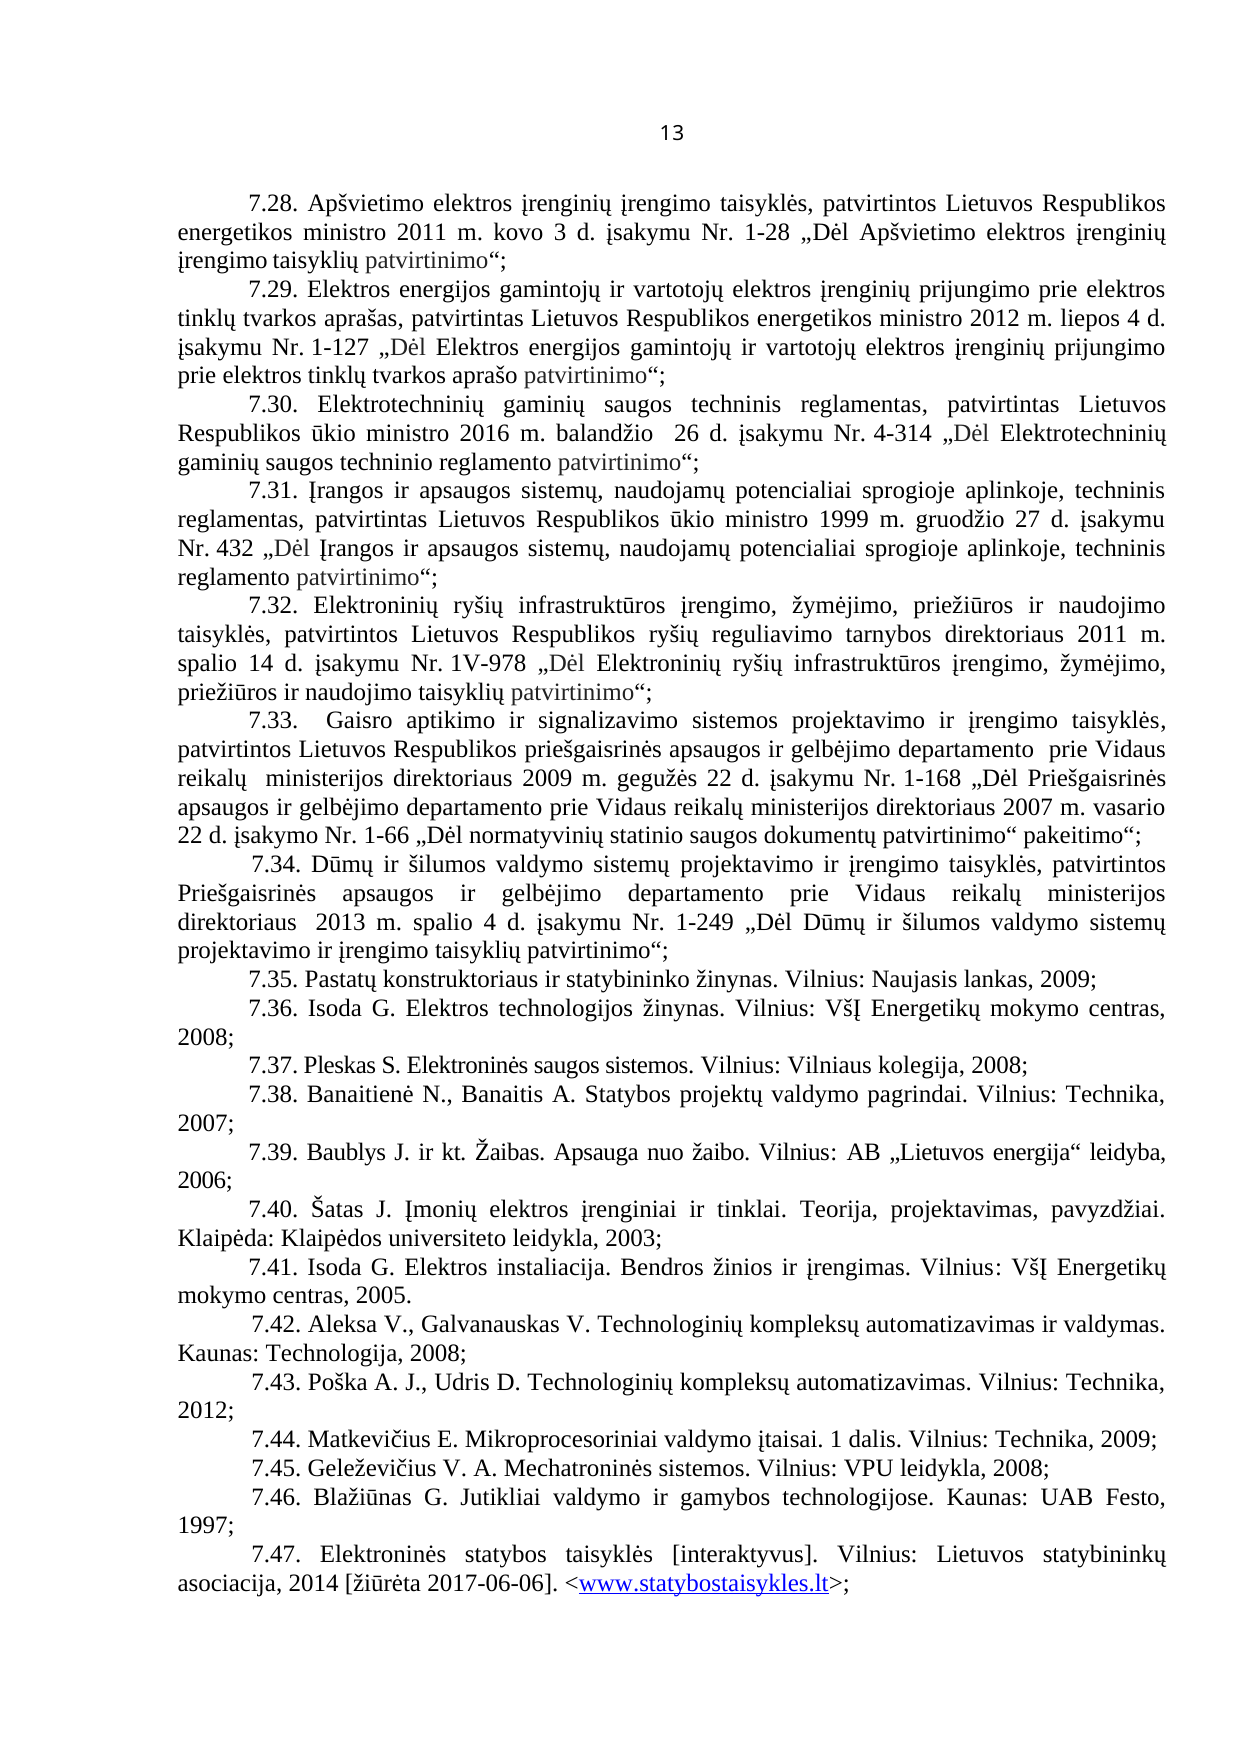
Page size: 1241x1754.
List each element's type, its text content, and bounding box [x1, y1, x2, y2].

text 7.37. Pleskas S. Elektroninės saugos sistemos. Vilnius: Vilniaus kolegija, 2008; [177, 1050, 1166, 1079]
text 7.35. Pastatų konstruktoriaus ir statybininko žinynas. Vilnius: Naujasis lankas, 2009; [177, 964, 1166, 993]
text 7.29. Elektros energijos gamintojų ir vartotojų elektros įrenginių prijungimo prie elektros tinklų tvarkos aprašas, patvirtintas Lietuvos Respublikos energetikos ministro 2012 m. liepos 4 d. įsakymu Nr. 1-127 „Dėl Elektros energijos gamintojų ir vartotojų elektros įrenginių prijungimo prie elektros tinklų tvarkos aprašo patvirtinimo“; [177, 274, 1166, 389]
text 7.46. Blažiūnas G. Jutikliai valdymo ir gamybos technologijose. Kaunas: UAB Festo, 1997; [177, 1482, 1166, 1539]
text 7.28. Apšvietimo elektros įrenginių įrengimo taisyklės, patvirtintos Lietuvos Respublikos energetikos ministro 2011 m. kovo 3 d. įsakymu Nr. 1-28 „Dėl Apšvietimo elektros įrenginių įrengimo taisyklių patvirtinimo“; [177, 188, 1166, 274]
text 7.38. Banaitienė N., Banaitis A. Statybos projektų valdymo pagrindai. Vilnius: Technika, 2007; [177, 1079, 1166, 1137]
text 7.42. Aleksa V., Galvanauskas V. Technologinių kompleksų automatizavimas ir valdymas. Kaunas: Technologija, 2008; [177, 1309, 1166, 1367]
text 7.41. Isoda G. Elektros instaliacija. Bendros žinios ir įrengimas. Vilnius: VšĮ Energetikų mokymo centras, 2005. [177, 1252, 1166, 1309]
text 7.36. Isoda G. Elektros technologijos žinynas. Vilnius: VšĮ Energetikų mokymo centras, 2008; [177, 993, 1166, 1050]
text 7.31. Įrangos ir apsaugos sistemų, naudojamų potencialiai sprogioje aplinkoje, techninis reglamentas, patvirtintas Lietuvos Respublikos ūkio ministro 1999 m. gruodžio 27 d. įsakymu Nr. 432 „Dėl Įrangos ir apsaugos sistemų, naudojamų potencialiai sprogioje aplinkoje, techninis reglamento patvirtinimo“; [177, 475, 1166, 590]
text 7.40. Šatas J. Įmonių elektros įrenginiai ir tinklai. Teorija, projektavimas, pavyzdžiai. Klaipėda: Klaipėdos universiteto leidykla, 2003; [177, 1194, 1166, 1252]
text 7.47. Elektroninės statybos taisyklės [interaktyvus]. Vilnius: Lietuvos statybininkų asociacija, 2014 [žiūrėta 2017-06-06]. <www.statybostaisykles.lt>; [177, 1539, 1166, 1597]
text 7.44. Matkevičius E. Mikroprocesoriniai valdymo įtaisai. 1 dalis. Vilnius: Technika, 2009; [177, 1424, 1166, 1453]
text 7.34. Dūmų ir šilumos valdymo sistemų projektavimo ir įrengimo taisyklės, patvirtintos Priešgaisrinės apsaugos ir gelbėjimo departamento prie Vidaus reikalų ministerijos direktoriaus 2013 m. spalio 4 d. įsakymu Nr. 1-249 „Dėl Dūmų ir šilumos valdymo sistemų projektavimo ir įrengimo taisyklių patvirtinimo“; [177, 849, 1166, 964]
text 7.32. Elektroninių ryšių infrastruktūros įrengimo, žymėjimo, priežiūros ir naudojimo taisyklės, patvirtintos Lietuvos Respublikos ryšių reguliavimo tarnybos direktoriaus 2011 m. spalio 14 d. įsakymu Nr. 1V-978 „Dėl Elektroninių ryšių infrastruktūros įrengimo, žymėjimo, priežiūros ir naudojimo taisyklių patvirtinimo“; [177, 590, 1166, 705]
text 7.45. Geleževičius V. A. Mechatroninės sistemos. Vilnius: VPU leidykla, 2008; [177, 1453, 1166, 1482]
text 7.39. Baublys J. ir kt. Žaibas. Apsauga nuo žaibo. Vilnius: AB „Lietuvos energija“ leidyba, 2006; [177, 1137, 1166, 1194]
text 7.30. Elektrotechninių gaminių saugos techninis reglamentas, patvirtintas Lietuvos Respublikos ūkio ministro 2016 m. balandžio 26 d. įsakymu Nr. 4-314 „Dėl Elektrotechninių gaminių saugos techninio reglamento patvirtinimo“; [177, 389, 1166, 475]
text 7.43. Poška A. J., Udris D. Technologinių kompleksų automatizavimas. Vilnius: Technika, 2012; [177, 1367, 1166, 1424]
text 7.33. Gaisro aptikimo ir signalizavimo sistemos projektavimo ir įrengimo taisyklės, patvirtintos Lietuvos Respublikos priešgaisrinės apsaugos ir gelbėjimo departamento prie Vidaus reikalų ministerijos direktoriaus 2009 m. gegužės 22 d. įsakymu Nr. 1-168 „Dėl Priešgaisrinės apsaugos ir gelbėjimo departamento prie Vidaus reikalų ministerijos direktoriaus 2007 m. vasario 22 d. įsakymo Nr. 1-66 „Dėl normatyvinių statinio saugos dokumentų patvirtinimo“ pakeitimo“; [177, 705, 1166, 849]
